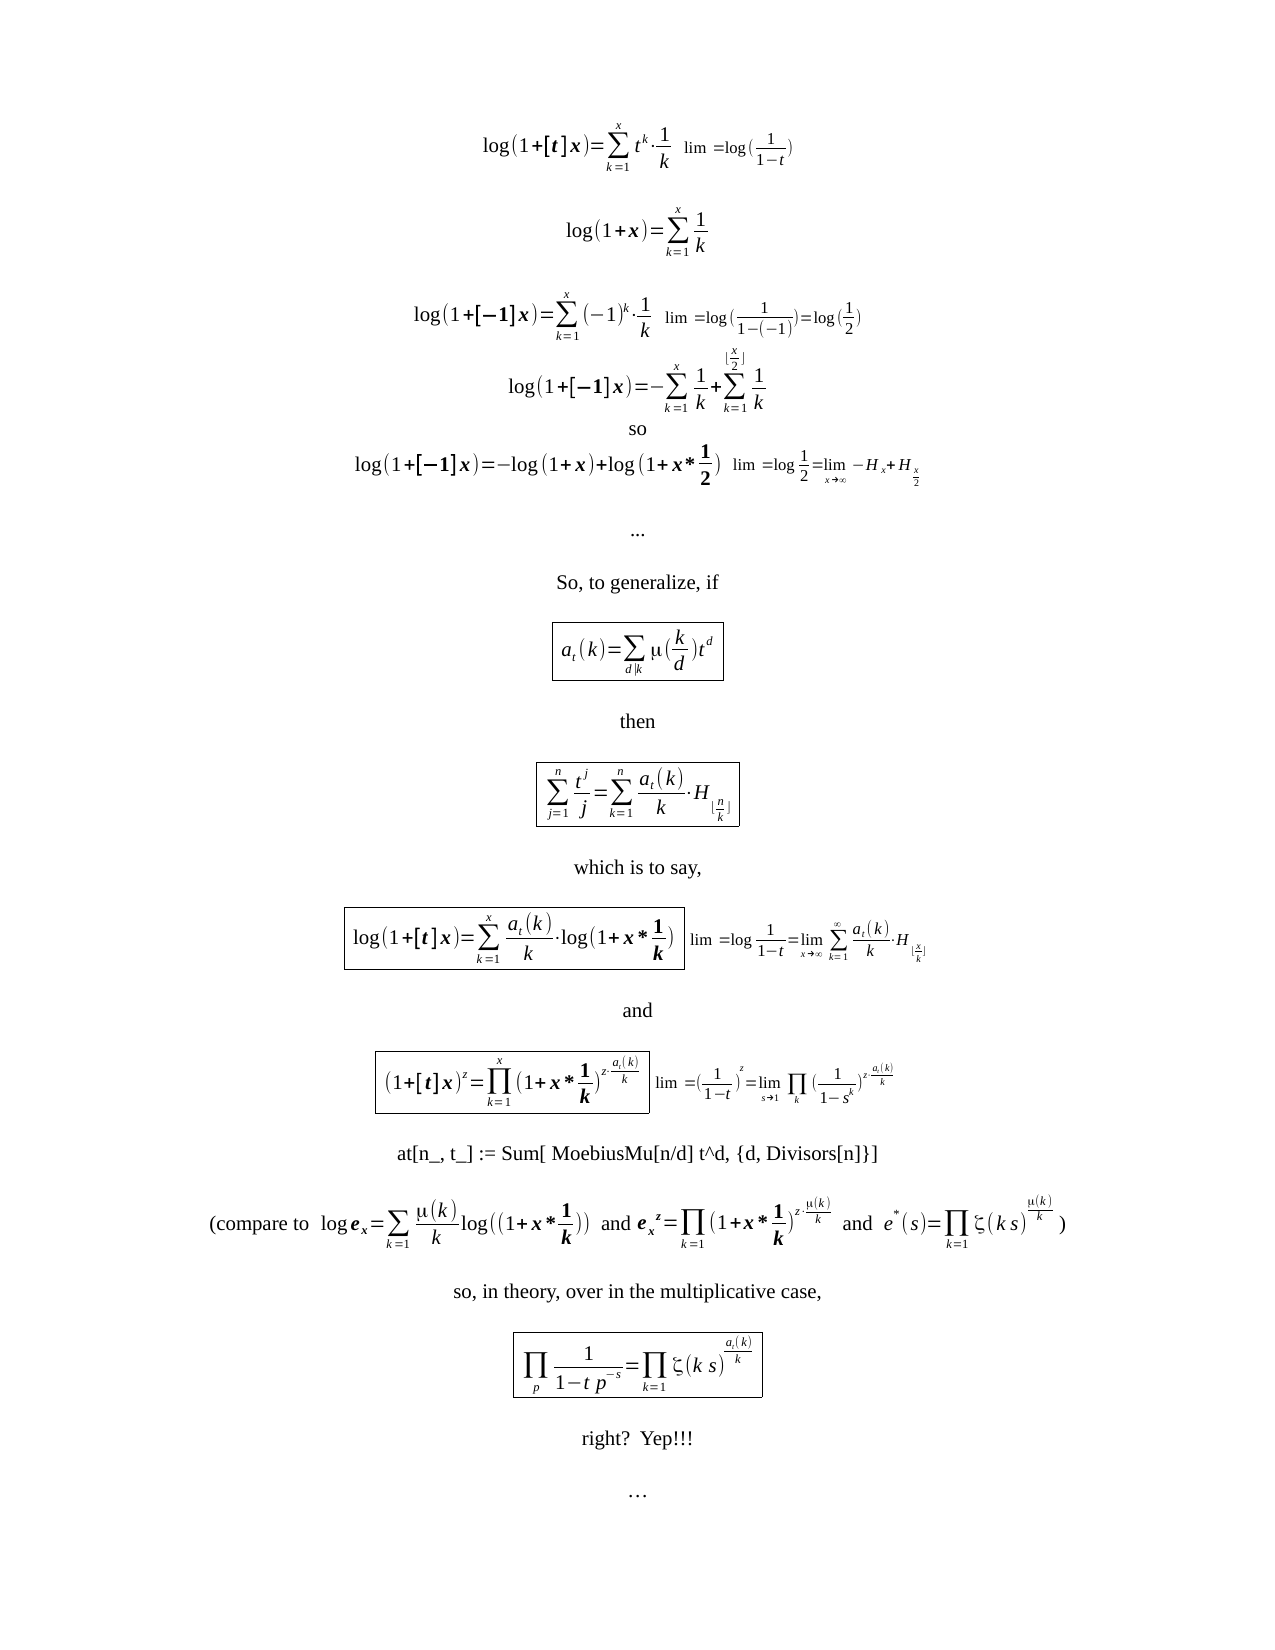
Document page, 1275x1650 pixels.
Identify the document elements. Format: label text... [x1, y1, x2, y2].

text which is to say, [118, 854, 1157, 879]
text at[n_, t_] := Sum[ MoebiusMu[n/d] t^d, {d, Divisors[n]}] [118, 1141, 1157, 1165]
text right? Yep!!! [118, 1426, 1157, 1450]
text then [118, 709, 1157, 733]
text … [118, 1478, 1157, 1502]
text so, in theory, over in the multiplicative case, [118, 1279, 1157, 1303]
text So, to generalize, if [118, 570, 1157, 594]
text ... [118, 517, 1157, 541]
text so [118, 416, 1157, 439]
text and [118, 998, 1157, 1022]
text (compare to and and ) [118, 1194, 1157, 1251]
